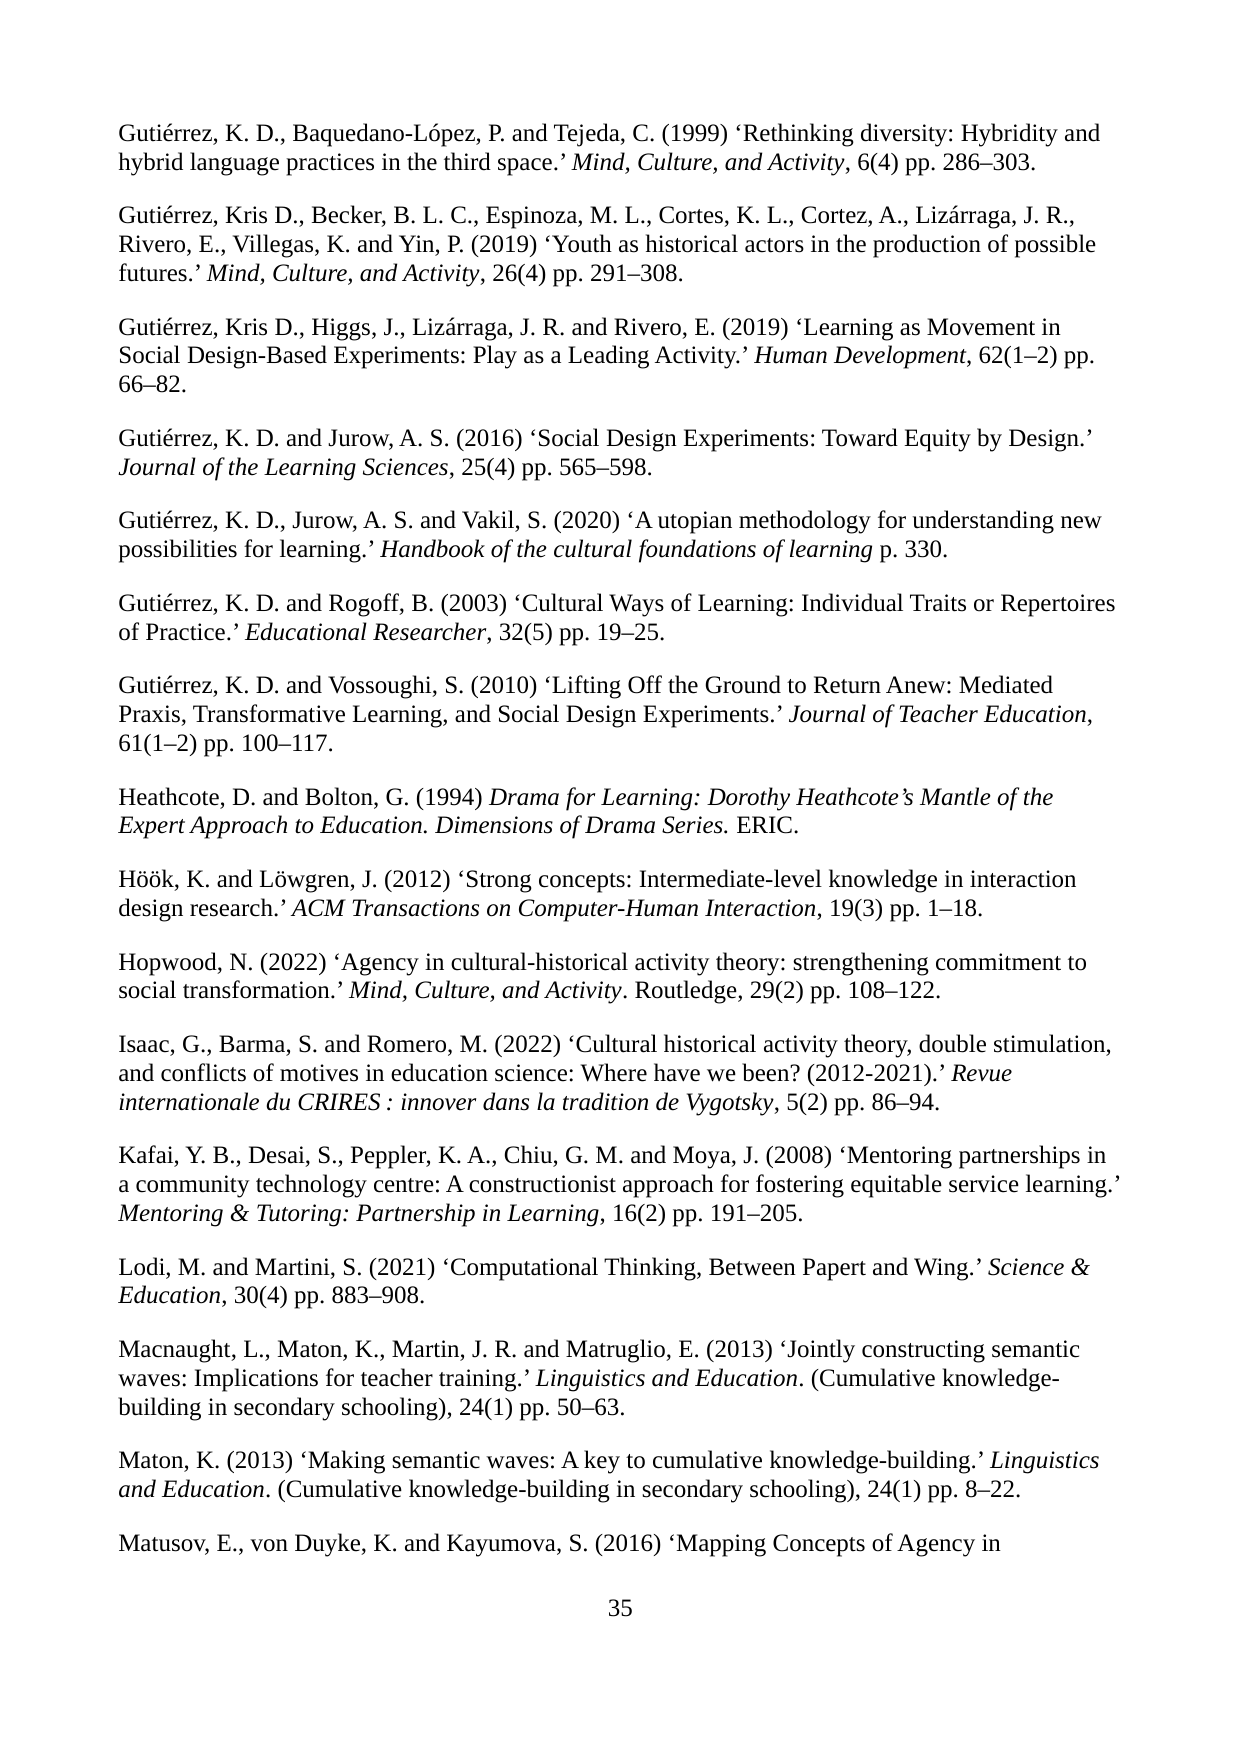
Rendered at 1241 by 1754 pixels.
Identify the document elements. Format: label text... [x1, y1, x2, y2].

text Kafai, Y. B., Desai, S., Peppler, K. A., Chiu, G. M. and Moya, J. (2008) ‘Mentoring partnerships in a community technology centre: A constructionist approach for fostering equitable service learning.’ Mentoring & Tutoring: Partnership in Learning, 16(2) pp. 191–205. [118, 1141, 1122, 1227]
text Hopwood, N. (2022) ‘Agency in cultural-historical activity theory: strengthening commitment to social transformation.’ Mind, Culture, and Activity. Routledge, 29(2) pp. 108–122. [118, 947, 1122, 1004]
text Heathcote, D. and Bolton, G. (1994) Drama for Learning: Dorothy Heathcote’s Mantle of the Expert Approach to Education. Dimensions of Drama Series. ERIC. [118, 782, 1122, 839]
text Gutiérrez, K. D., Jurow, A. S. and Vakil, S. (2020) ‘A utopian methodology for understanding new possibilities for learning.’ Handbook of the cultural foundations of learning p. 330. [118, 506, 1122, 563]
text Gutiérrez, Kris D., Becker, B. L. C., Espinoza, M. L., Cortes, K. L., Cortez, A., Lizárraga, J. R., Rivero, E., Villegas, K. and Yin, P. (2019) ‘Youth as historical actors in the production of possible futures.’ Mind, Culture, and Activity, 26(4) pp. 291–308. [118, 201, 1122, 287]
text Gutiérrez, K. D. and Rogoff, B. (2003) ‘Cultural Ways of Learning: Individual Traits or Repertoires of Practice.’ Educational Researcher, 32(5) pp. 19–25. [118, 588, 1122, 646]
text Gutiérrez, K. D. and Vossoughi, S. (2010) ‘Lifting Off the Ground to Return Anew: Mediated Praxis, Transformative Learning, and Social Design Experiments.’ Journal of Teacher Education, 61(1–2) pp. 100–117. [118, 671, 1122, 757]
text Macnaught, L., Maton, K., Martin, J. R. and Matruglio, E. (2013) ‘Jointly constructing semantic waves: Implications for teacher training.’ Linguistics and Education. (Cumulative knowledge-building in secondary schooling), 24(1) pp. 50–63. [118, 1334, 1122, 1421]
text Maton, K. (2013) ‘Making semantic waves: A key to cumulative knowledge-building.’ Linguistics and Education. (Cumulative knowledge-building in secondary schooling), 24(1) pp. 8–22. [118, 1446, 1122, 1503]
text Gutiérrez, K. D., Baquedano‐López, P. and Tejeda, C. (1999) ‘Rethinking diversity: Hybridity and hybrid language practices in the third space.’ Mind, Culture, and Activity, 6(4) pp. 286–303. [118, 118, 1122, 176]
text Lodi, M. and Martini, S. (2021) ‘Computational Thinking, Between Papert and Wing.’ Science & Education, 30(4) pp. 883–908. [118, 1252, 1122, 1309]
text Gutiérrez, K. D. and Jurow, A. S. (2016) ‘Social Design Experiments: Toward Equity by Design.’ Journal of the Learning Sciences, 25(4) pp. 565–598. [118, 423, 1122, 481]
text Isaac, G., Barma, S. and Romero, M. (2022) ‘Cultural historical activity theory, double stimulation, and conflicts of motives in education science: Where have we been? (2012-2021).’ Revue internationale du CRIRES : innover dans la tradition de Vygotsky, 5(2) pp. 86–94. [118, 1029, 1122, 1116]
text Gutiérrez, Kris D., Higgs, J., Lizárraga, J. R. and Rivero, E. (2019) ‘Learning as Movement in Social Design-Based Experiments: Play as a Leading Activity.’ Human Development, 62(1–2) pp. 66–82. [118, 312, 1122, 398]
text Höök, K. and Löwgren, J. (2012) ‘Strong concepts: Intermediate-level knowledge in interaction design research.’ ACM Transactions on Computer-Human Interaction, 19(3) pp. 1–18. [118, 864, 1122, 922]
text Matusov, E., von Duyke, K. and Kayumova, S. (2016) ‘Mapping Concepts of Agency in [118, 1528, 1122, 1557]
